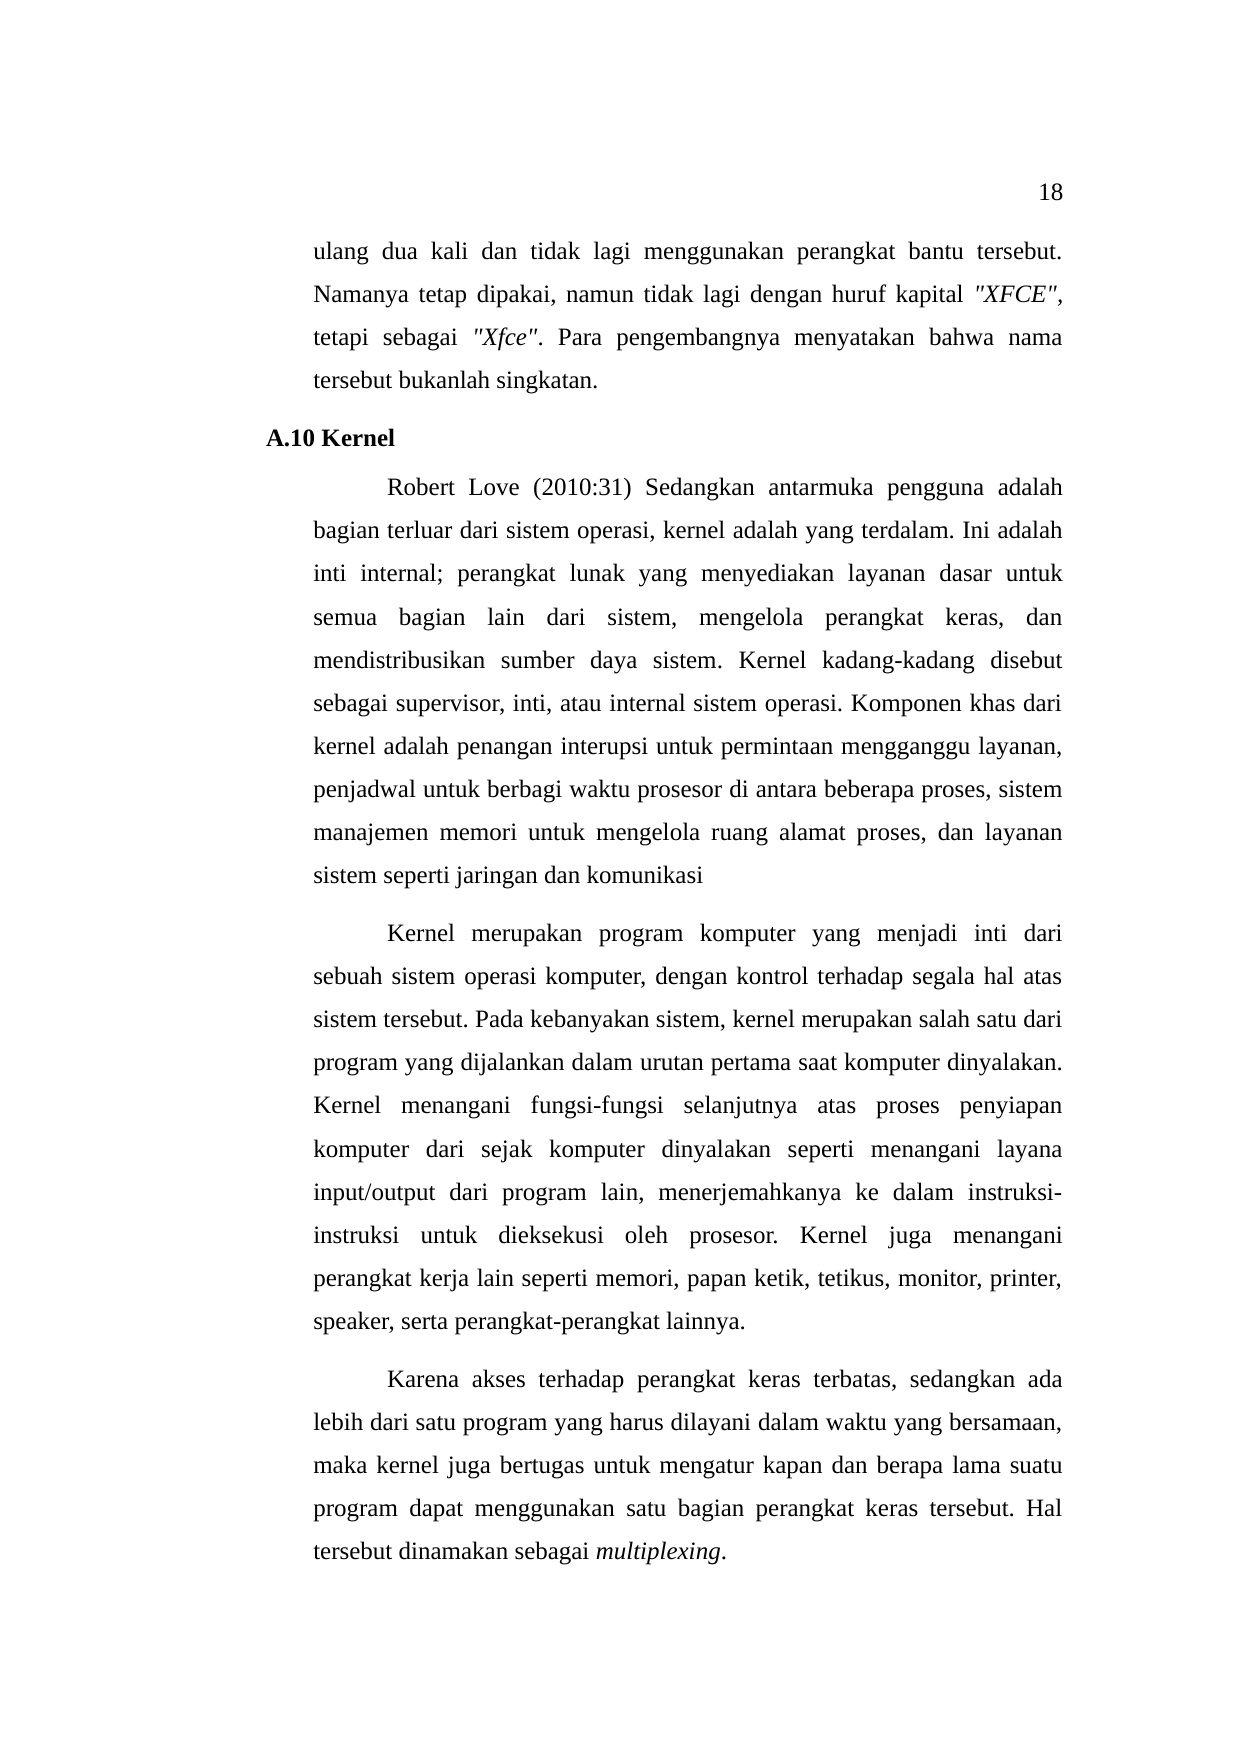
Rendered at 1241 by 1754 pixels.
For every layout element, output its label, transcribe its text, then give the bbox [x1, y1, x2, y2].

text Robert Love (2010:31) Sedangkan antarmuka pengguna adalah bagian terluar dari sistem operasi, kernel adalah yang terdalam. Ini adalah inti internal; perangkat lunak yang menyediakan layanan dasar untuk semua bagian lain dari sistem, mengelola perangkat keras, dan mendistribusikan sumber daya sistem. Kernel kadang-kadang disebut sebagai supervisor, inti, atau internal sistem operasi. Komponen khas dari kernel adalah penangan interupsi untuk permintaan mengganggu layanan, penjadwal untuk berbagi waktu prosesor di antara beberapa proses, sistem manajemen memori untuk mengelola ruang alamat proses, dan layanan sistem seperti jaringan dan komunikasi [313, 472, 1063, 889]
text A.10 Kernel [266, 423, 1063, 452]
text Kernel merupakan program komputer yang menjadi inti dari sebuah sistem operasi komputer, dengan kontrol terhadap segala hal atas sistem tersebut. Pada kebanyakan sistem, kernel merupakan salah satu dari program yang dijalankan dalam urutan pertama saat komputer dinyalakan. Kernel menangani fungsi-fungsi selanjutnya atas proses penyiapan komputer dari sejak komputer dinyalakan seperti menangani layana input/output dari program lain, menerjemahkanya ke dalam instruksi-instruksi untuk dieksekusi oleh prosesor. Kernel juga menangani perangkat kerja lain seperti memori, papan ketik, tetikus, monitor, printer, speaker, serta perangkat-perangkat lainnya. [313, 918, 1063, 1335]
text Karena akses terhadap perangkat keras terbatas, sedangkan ada lebih dari satu program yang harus dilayani dalam waktu yang bersamaan, maka kernel juga bertugas untuk mengatur kapan dan berapa lama suatu program dapat menggunakan satu bagian perangkat keras tersebut. Hal tersebut dinamakan sebagai multiplexing. [313, 1364, 1063, 1565]
text ulang dua kali dan tidak lagi menggunakan perangkat bantu tersebut. Namanya tetap dipakai, namun tidak lagi dengan huruf kapital "XFCE", tetapi sebagai "Xfce". Para pengembangnya menyatakan bahwa nama tersebut bukanlah singkatan. [313, 236, 1063, 394]
